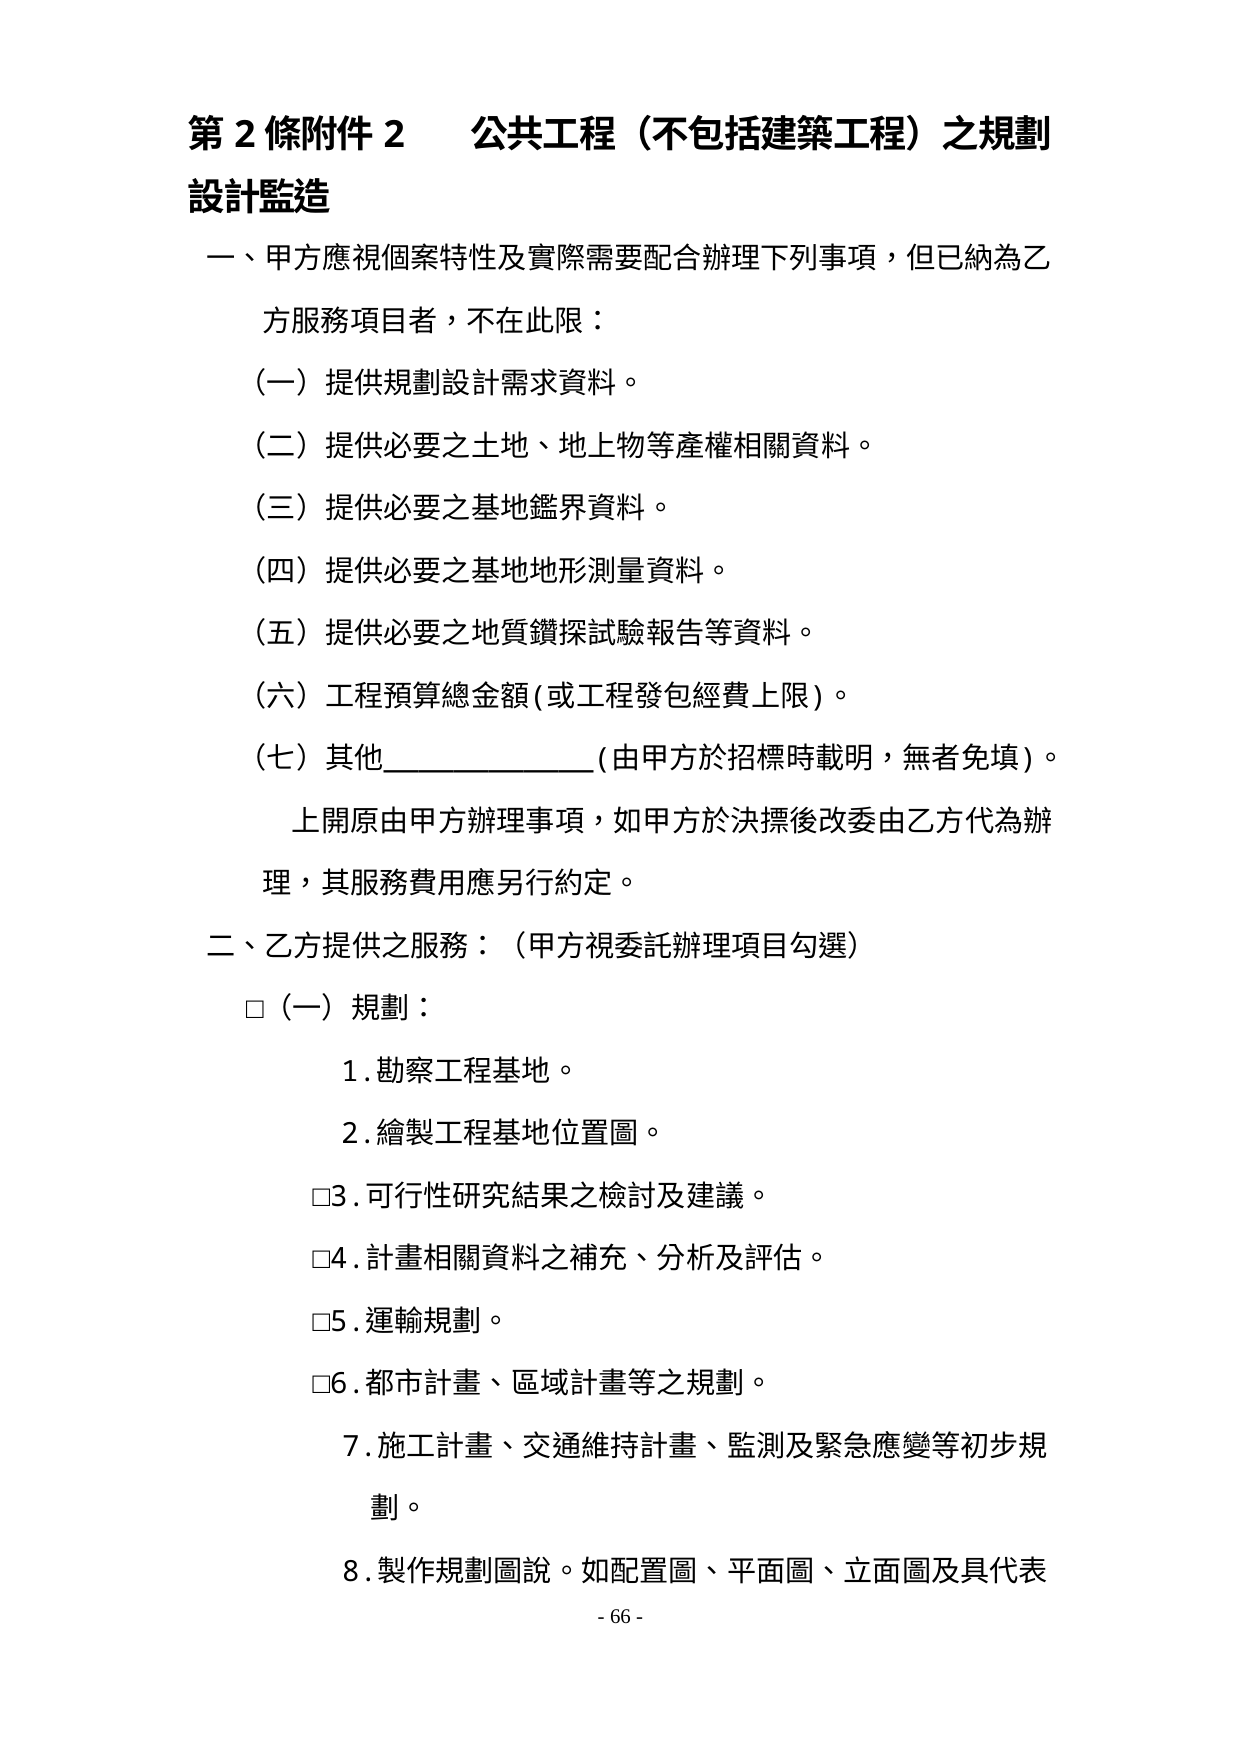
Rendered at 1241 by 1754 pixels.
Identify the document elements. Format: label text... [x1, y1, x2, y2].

text 上開原由甲方辦理事項，如甲方於決摽後改委由乙方代為辦理，其服務費用應另行約定。 [262, 777, 1053, 902]
text （五）提供必要之地質鑽探試驗報告等資料。 [237, 589, 1053, 652]
text □（一）規劃： [187, 964, 1053, 1027]
text □5.運輸規劃。 [312, 1277, 1053, 1339]
text 1.勘察工程基地。 [341, 1027, 1053, 1089]
text 第2條附件2 公共工程（不包括建築工程）之規劃設計監造 [187, 89, 1053, 214]
text 2.繪製工程基地位置圖。 [341, 1089, 1053, 1152]
text （六）工程預算總金額(或工程發包經費上限)。 [237, 652, 1053, 714]
text □6.都市計畫、區域計畫等之規劃。 [312, 1339, 1053, 1402]
text （一）提供規劃設計需求資料。 [237, 339, 1053, 402]
text （四）提供必要之基地地形測量資料。 [237, 527, 1053, 589]
text 二、乙方提供之服務：（甲方視委託辦理項目勾選） [206, 902, 1053, 964]
text （二）提供必要之土地、地上物等產權相關資料。 [237, 402, 1053, 464]
text 一、甲方應視個案特性及實際需要配合辦理下列事項，但已納為乙方服務項目者，不在此限： [206, 214, 1053, 339]
text 7.施工計畫、交通維持計畫、監測及緊急應變等初步規劃。 [342, 1402, 1053, 1527]
text （三）提供必要之基地鑑界資料。 [237, 464, 1053, 527]
text 8.製作規劃圖說。如配置圖、平面圖、立面圖及具代表 [342, 1527, 1053, 1589]
text □3.可行性研究結果之檢討及建議。 [312, 1152, 1053, 1214]
text □4.計畫相關資料之補充、分析及評估。 [312, 1214, 1053, 1277]
text （七）其他____________(由甲方於招標時載明，無者免填)。 [237, 714, 1053, 777]
